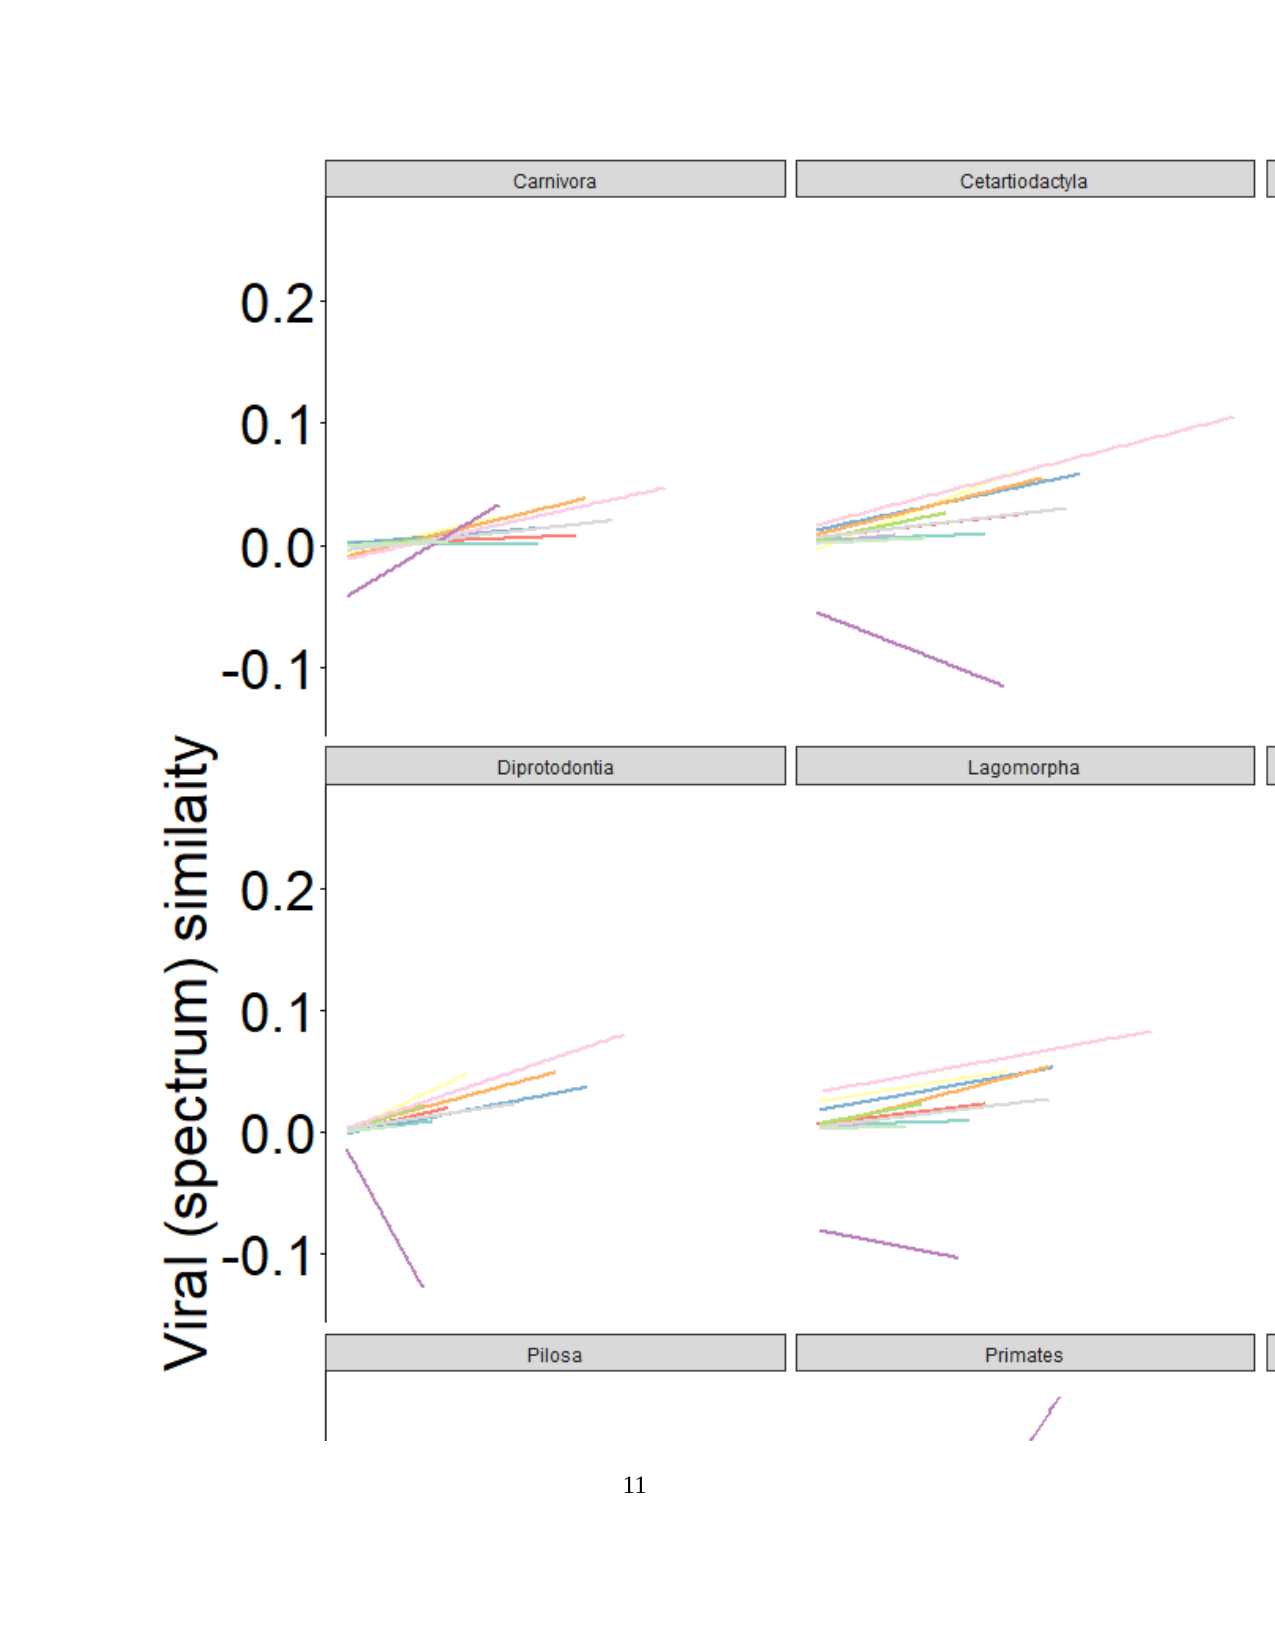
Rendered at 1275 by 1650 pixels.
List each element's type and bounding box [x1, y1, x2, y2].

picture [150, 150, 1275, 1441]
